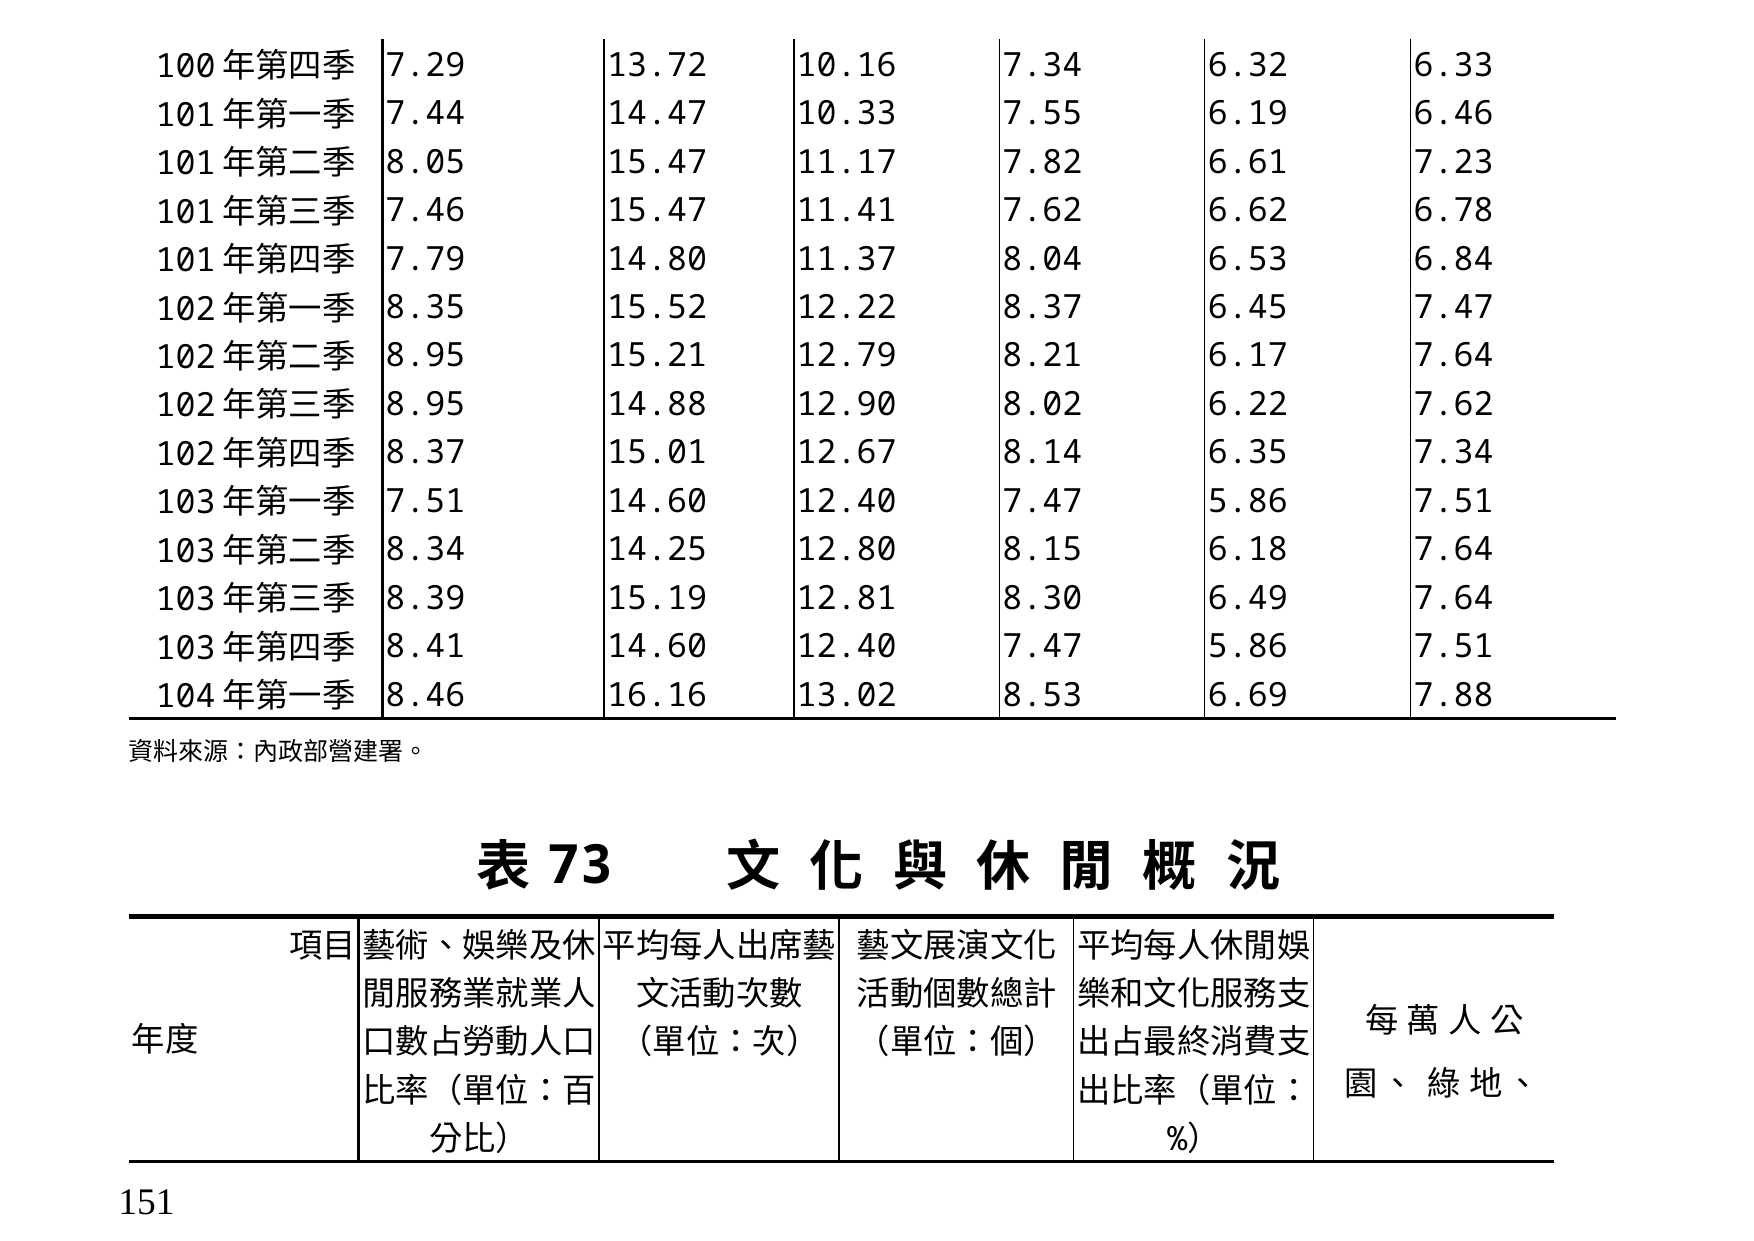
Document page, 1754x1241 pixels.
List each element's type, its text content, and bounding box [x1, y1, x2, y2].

table_cell 12.90 [795, 378, 999, 427]
table_cell 6.53 [1205, 233, 1410, 281]
table_cell 6.33 [1411, 39, 1616, 88]
table_cell 15.19 [605, 572, 793, 620]
table_cell 104年第一季 [129, 669, 381, 717]
table_cell 7.44 [384, 88, 603, 136]
table_cell 102年第三季 [129, 378, 381, 427]
table_cell 11.17 [795, 136, 999, 184]
table_cell 8.14 [1000, 427, 1204, 475]
table_cell 7.62 [1000, 185, 1204, 233]
table_cell 8.15 [1000, 524, 1204, 572]
table_cell 103年第三季 [129, 572, 381, 620]
table_cell 7.88 [1411, 669, 1616, 717]
table_cell 7.62 [1411, 378, 1616, 427]
table_header 每萬人公園、綠地、 [1314, 919, 1554, 1160]
table_cell 6.84 [1411, 233, 1616, 281]
table_cell 7.51 [384, 475, 603, 523]
table_cell 7.46 [384, 185, 603, 233]
table_cell 12.81 [795, 572, 999, 620]
table_header 平均每人出席藝文活動次數 （單位：次） [600, 919, 838, 1160]
table_cell 14.88 [605, 378, 793, 427]
text 資料來源：內政部營建署。 [128, 732, 1543, 768]
table_cell 12.80 [795, 524, 999, 572]
table_cell 7.29 [384, 39, 603, 88]
table_cell 5.86 [1205, 475, 1410, 523]
table_cell 7.79 [384, 233, 603, 281]
table_cell 101年第二季 [129, 136, 381, 184]
table_cell 7.51 [1411, 620, 1616, 669]
table_cell 6.35 [1205, 427, 1410, 475]
table_cell 15.52 [605, 281, 793, 330]
table_cell 6.49 [1205, 572, 1410, 620]
table_cell 8.53 [1000, 669, 1204, 717]
table_cell 101年第三季 [129, 185, 381, 233]
table_header 平均每人休閒娛樂和文化服務支出占最終消費支出比率（單位：%） [1074, 919, 1313, 1160]
table_cell 6.46 [1411, 88, 1616, 136]
table_header 藝文展演文化活動個數總計 （單位：個） [840, 919, 1073, 1160]
table_cell 102年第二季 [129, 330, 381, 378]
table_cell 15.47 [605, 185, 793, 233]
table_cell 8.37 [384, 427, 603, 475]
table_header 項目 年度 [129, 919, 357, 1160]
table_cell 16.16 [605, 669, 793, 717]
table_cell 8.35 [384, 281, 603, 330]
table_cell 7.23 [1411, 136, 1616, 184]
table_cell 7.34 [1000, 39, 1204, 88]
table_cell 6.69 [1205, 669, 1410, 717]
table_cell 7.55 [1000, 88, 1204, 136]
table_cell 7.64 [1411, 572, 1616, 620]
table_cell 14.47 [605, 88, 793, 136]
table_cell 15.47 [605, 136, 793, 184]
table_cell 6.78 [1411, 185, 1616, 233]
table_cell 12.79 [795, 330, 999, 378]
table_cell 8.46 [384, 669, 603, 717]
table_cell 102年第一季 [129, 281, 381, 330]
table_cell 6.17 [1205, 330, 1410, 378]
table_cell 7.82 [1000, 136, 1204, 184]
table_cell 7.64 [1411, 330, 1616, 378]
table_cell 8.41 [384, 620, 603, 669]
table_cell 6.22 [1205, 378, 1410, 427]
table_cell 6.61 [1205, 136, 1410, 184]
table_cell 7.64 [1411, 524, 1616, 572]
table_header 藝術、娛樂及休閒服務業就業人口數占勞動人口比率（單位：百分比） [360, 919, 598, 1160]
table_cell 11.41 [795, 185, 999, 233]
table_cell 7.47 [1411, 281, 1616, 330]
table_cell 12.40 [795, 475, 999, 523]
table_cell 8.21 [1000, 330, 1204, 378]
table_cell 100年第四季 [129, 39, 381, 88]
table_cell 14.60 [605, 475, 793, 523]
table_cell 101年第四季 [129, 233, 381, 281]
table_cell 5.86 [1205, 620, 1410, 669]
table_cell 102年第四季 [129, 427, 381, 475]
table_cell 15.01 [605, 427, 793, 475]
table_cell 8.37 [1000, 281, 1204, 330]
table_cell 8.39 [384, 572, 603, 620]
table_cell 8.95 [384, 330, 603, 378]
table_cell 11.37 [795, 233, 999, 281]
table_cell 7.51 [1411, 475, 1616, 523]
table_cell 10.16 [795, 39, 999, 88]
table_cell 8.95 [384, 378, 603, 427]
table_cell 8.34 [384, 524, 603, 572]
table_cell 13.02 [795, 669, 999, 717]
table_cell 7.47 [1000, 475, 1204, 523]
table_cell 101年第一季 [129, 88, 381, 136]
table_cell 8.02 [1000, 378, 1204, 427]
table_cell 8.05 [384, 136, 603, 184]
table_cell 10.33 [795, 88, 999, 136]
table_cell 14.60 [605, 620, 793, 669]
table_cell 13.72 [605, 39, 793, 88]
table_cell 6.62 [1205, 185, 1410, 233]
table_cell 103年第二季 [129, 524, 381, 572]
table_cell 7.34 [1411, 427, 1616, 475]
table_cell 12.40 [795, 620, 999, 669]
table_cell 7.47 [1000, 620, 1204, 669]
table_cell 14.80 [605, 233, 793, 281]
table_cell 12.22 [795, 281, 999, 330]
table_cell 103年第一季 [129, 475, 381, 523]
table_cell 8.30 [1000, 572, 1204, 620]
table_cell 6.32 [1205, 39, 1410, 88]
subtitle 表73 文化與休閒概況 [128, 789, 1628, 914]
table_cell 6.18 [1205, 524, 1410, 572]
table_cell 103年第四季 [129, 620, 381, 669]
table_cell 6.19 [1205, 88, 1410, 136]
table_cell 12.67 [795, 427, 999, 475]
table_cell 6.45 [1205, 281, 1410, 330]
table_cell 14.25 [605, 524, 793, 572]
table_cell 15.21 [605, 330, 793, 378]
table_cell 8.04 [1000, 233, 1204, 281]
